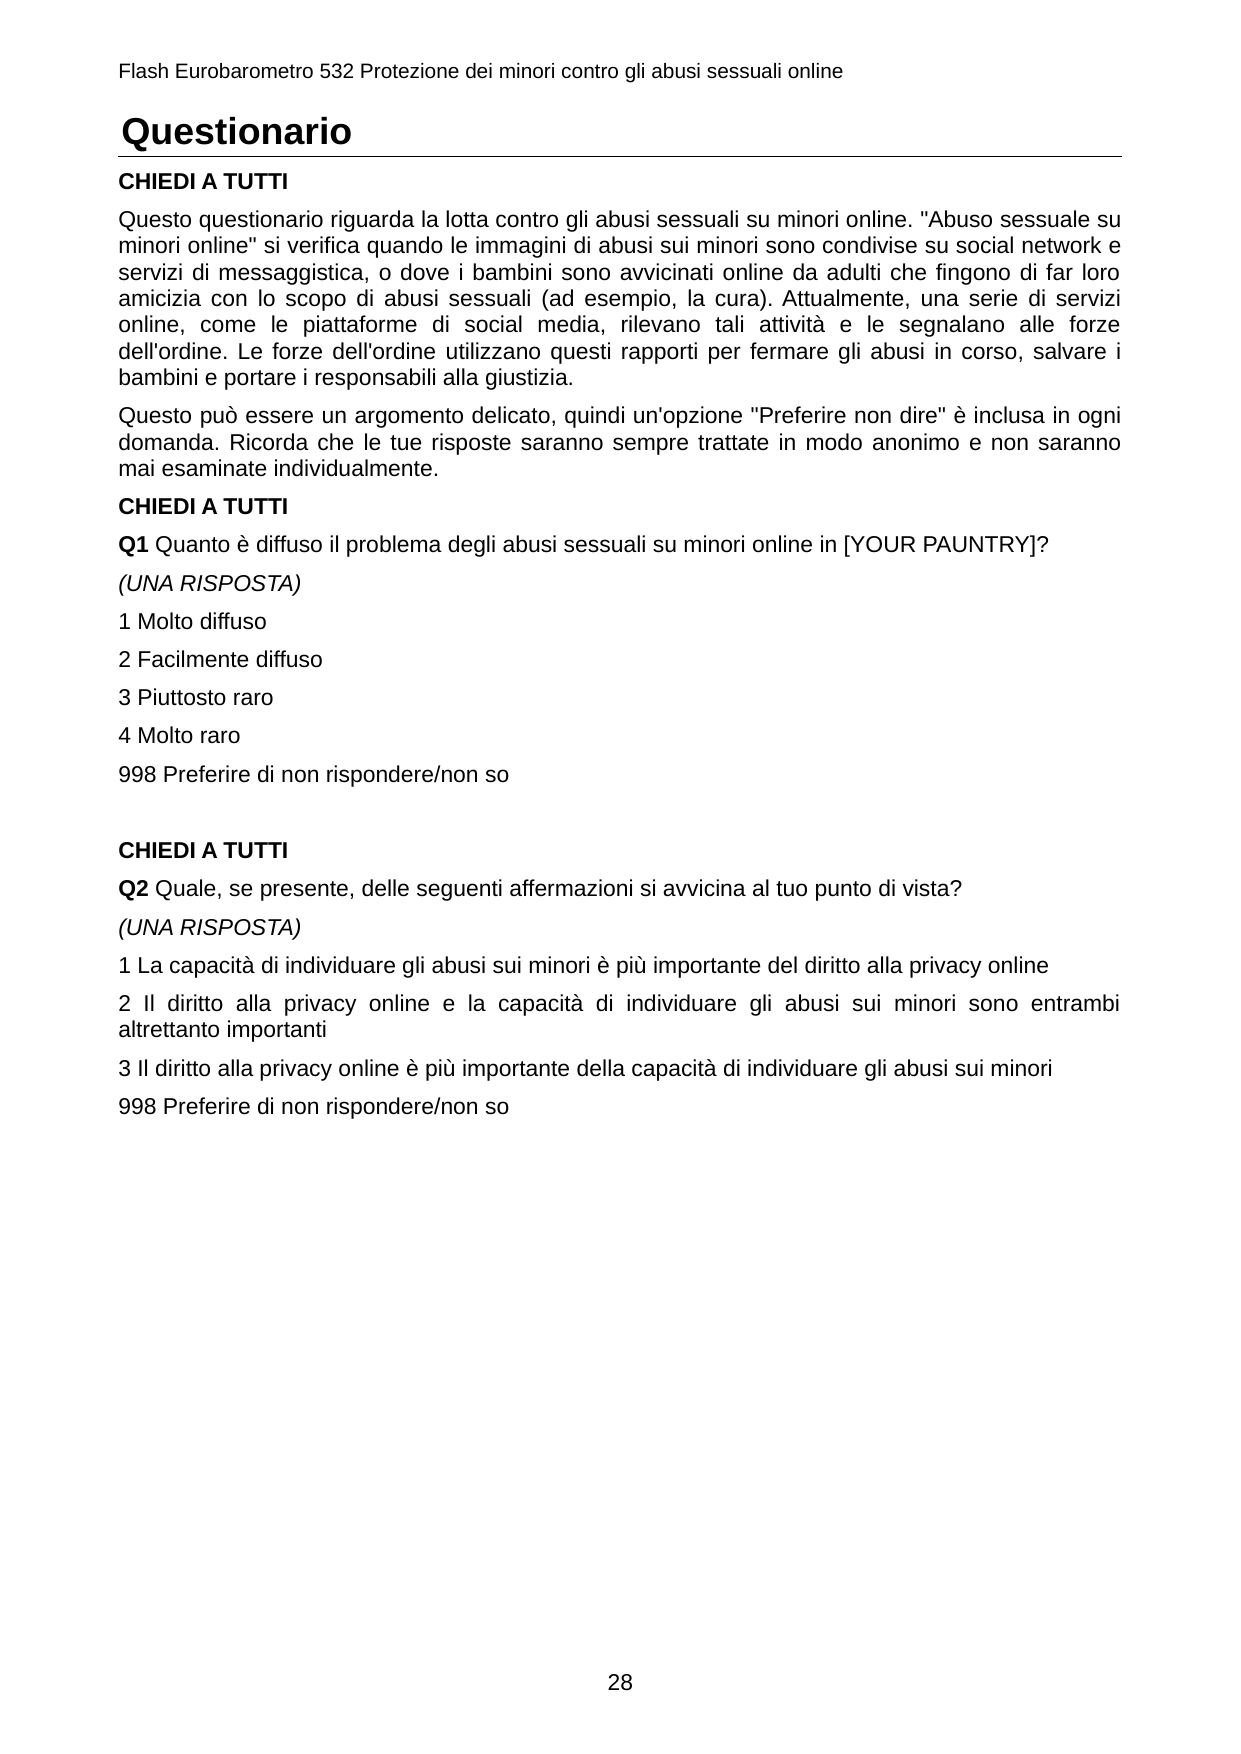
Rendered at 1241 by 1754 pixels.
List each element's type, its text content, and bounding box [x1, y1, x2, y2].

subtitle Questionario [118, 107, 1122, 156]
text CHIEDI A TUTTI [118, 168, 1122, 194]
text 1 Molto diffuso [118, 608, 1122, 634]
text Q1 Quanto è diffuso il problema degli abusi sessuali su minori online in [YOUR PAUNTRY]? [118, 531, 1122, 558]
text 2 Il diritto alla privacy online e la capacità di individuare gli abusi sui minori sono entrambi altrettanto importanti [118, 990, 1122, 1043]
text 998 Preferire di non rispondere/non so [118, 1093, 1122, 1119]
text CHIEDI A TUTTI [118, 837, 1122, 863]
text 2 Facilmente diffuso [118, 646, 1122, 672]
text 3 Piuttosto raro [118, 684, 1122, 711]
text 998 Preferire di non rispondere/non so [118, 761, 1122, 787]
text 3 Il diritto alla privacy online è più importante della capacità di individuare gli abusi sui minori [118, 1055, 1122, 1081]
text (UNA RISPOSTA) [118, 914, 1122, 940]
text Questo questionario riguarda la lotta contro gli abusi sessuali su minori online. "Abuso sessuale su minori online" si verifica quando le immagini di abusi sui minori sono condivise su social network e servizi di messaggistica, o dove i bambini sono avvicinati online da adulti che fingono di far loro amicizia con lo scopo di abusi sessuali (ad esempio, la cura). Attualmente, una serie di servizi online, come le piattaforme di social media, rilevano tali attività e le segnalano alle forze dell'ordine. Le forze dell'ordine utilizzano questi rapporti per fermare gli abusi in corso, salvare i bambini e portare i responsabili alla giustizia. [118, 206, 1122, 390]
text 4 Molto raro [118, 722, 1122, 749]
text CHIEDI A TUTTI [118, 493, 1122, 519]
text (UNA RISPOSTA) [118, 569, 1122, 596]
text Questo può essere un argomento delicato, quindi un'opzione "Preferire non dire" è inclusa in ogni domanda. Ricorda che le tue risposte saranno sempre trattate in modo anonimo e non saranno mai esaminate individualmente. [118, 402, 1122, 481]
text 1 La capacità di individuare gli abusi sui minori è più importante del diritto alla privacy online [118, 952, 1122, 978]
text Q2 Quale, se presente, delle seguenti affermazioni si avvicina al tuo punto di vista? [118, 875, 1122, 902]
